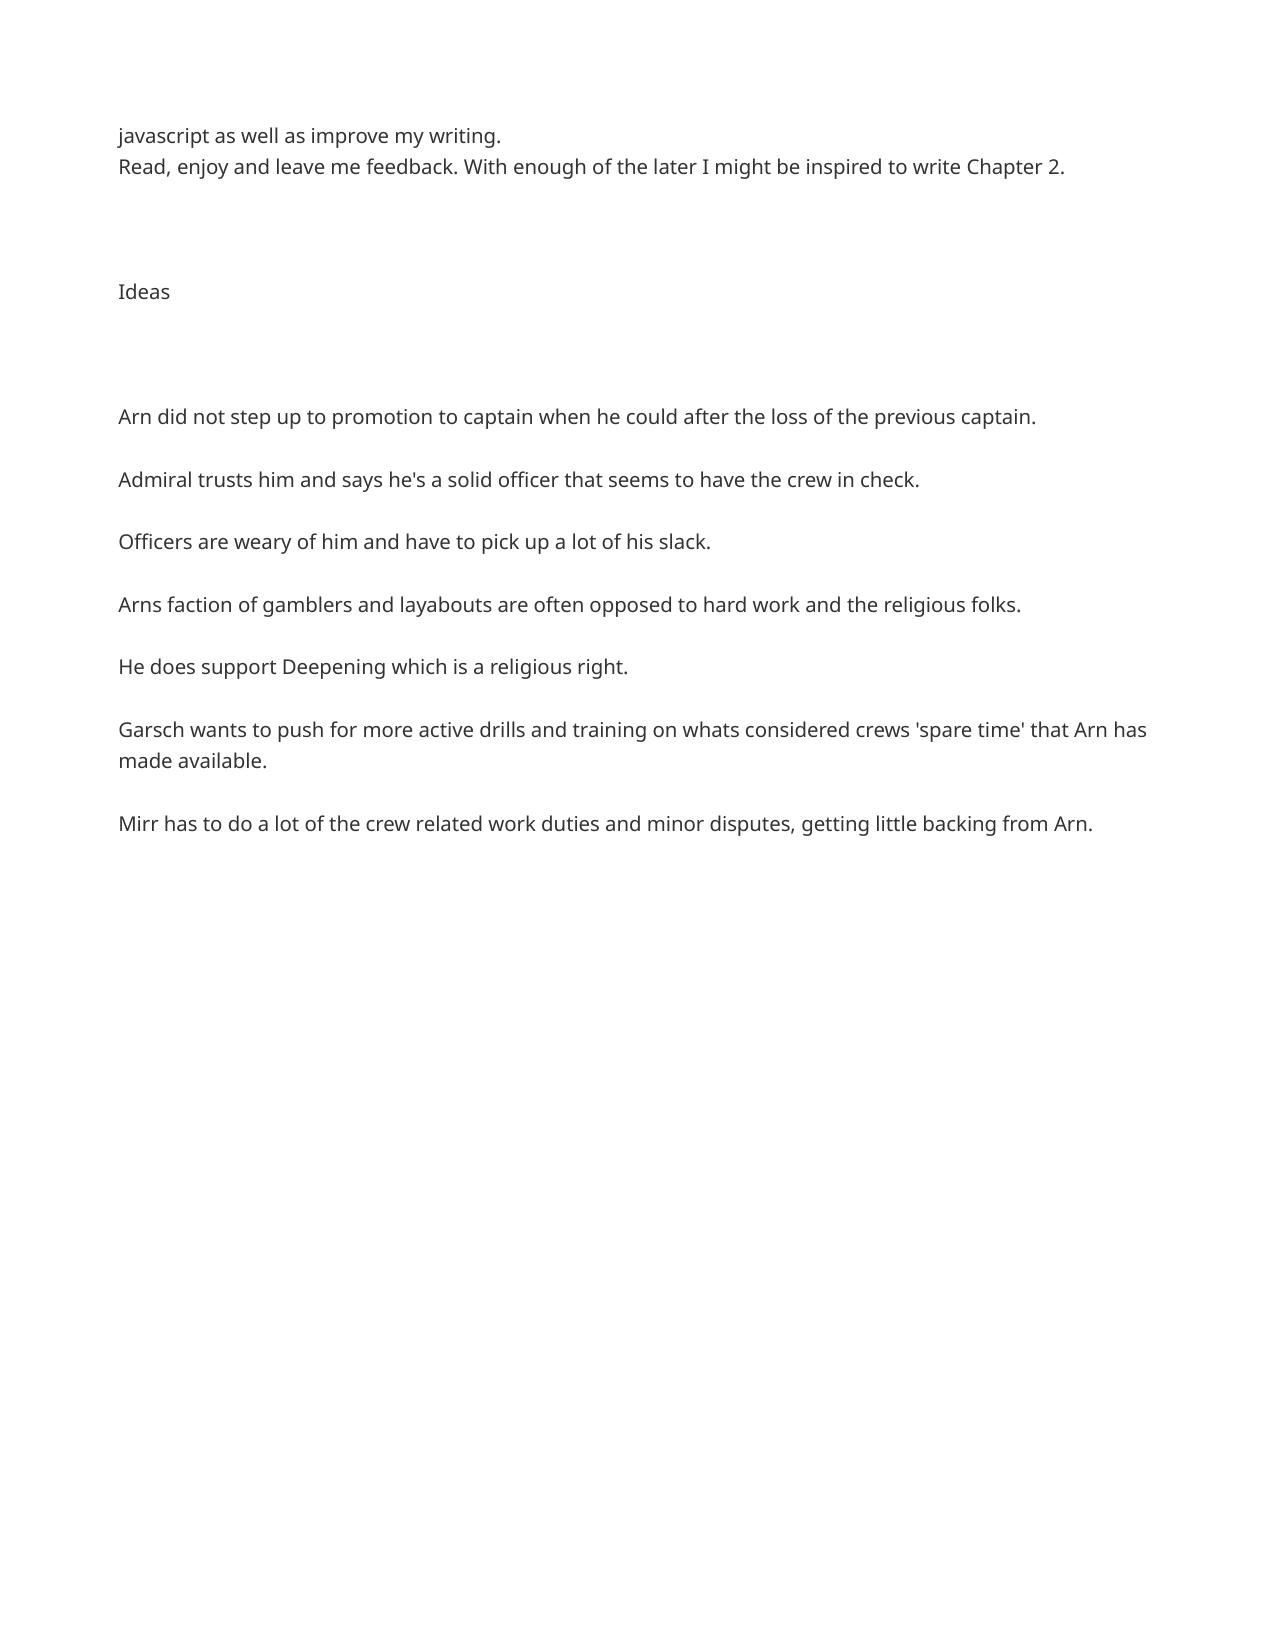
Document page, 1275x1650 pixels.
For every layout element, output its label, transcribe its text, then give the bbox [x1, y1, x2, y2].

text Arn did not step up to promotion to captain when he could after the loss of the previous captain. [118, 399, 1157, 431]
text Admiral trusts him and says he's a solid officer that seems to have the crew in check. [118, 462, 1157, 493]
text Arns faction of gamblers and layabouts are often opposed to hard work and the religious folks. [118, 587, 1157, 618]
text Read, enjoy and leave me feedback. With enough of the later I might be inspired to write Chapter 2. [118, 149, 1157, 181]
text Garsch wants to push for more active drills and training on whats considered crews 'spare time' that Arn has made available. [118, 712, 1157, 774]
text Officers are weary of him and have to pick up a lot of his slack. [118, 524, 1157, 556]
text Ideas [118, 274, 1157, 306]
text He does support Deepening which is a religious right. [118, 649, 1157, 681]
text Mirr has to do a lot of the crew related work duties and minor disputes, getting little backing from Arn. [118, 806, 1157, 837]
text javascript as well as improve my writing. [118, 118, 1157, 149]
